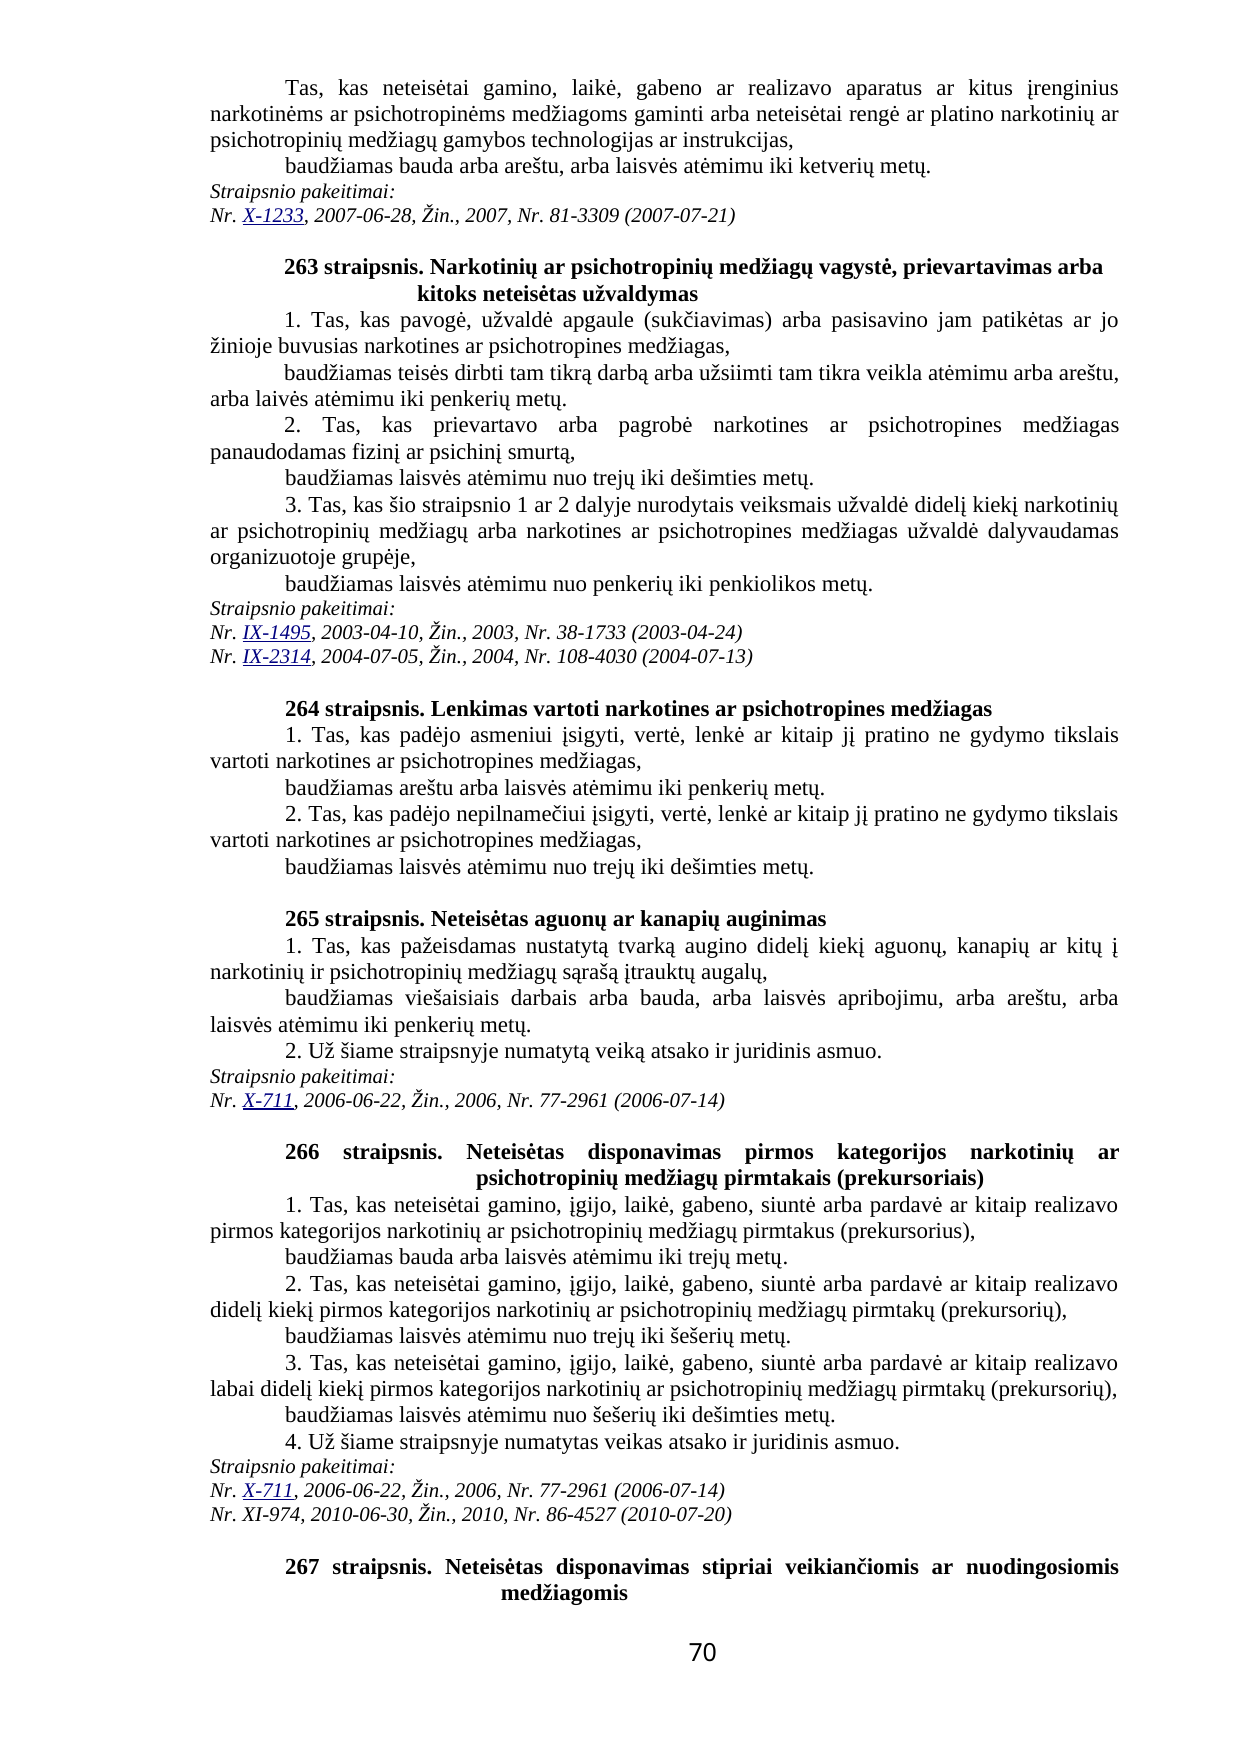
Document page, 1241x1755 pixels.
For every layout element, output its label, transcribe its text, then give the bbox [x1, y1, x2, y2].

text Straipsnio pakeitimai: [210, 1454, 1120, 1478]
text Straipsnio pakeitimai: [210, 596, 1120, 620]
text baudžiamas laisvės atėmimu nuo penkerių iki penkiolikos metų. [210, 570, 1120, 596]
text baudžiamas bauda arba areštu, arba laisvės atėmimu iki ketverių metų. [210, 153, 1120, 179]
text baudžiamas areštu arba laisvės atėmimu iki penkerių metų. [210, 774, 1120, 800]
text Nr. X-711, 2006-06-22, Žin., 2006, Nr. 77-2961 (2006-07-14) [210, 1088, 1120, 1112]
text Nr. XI-974, 2010-06-30, Žin., 2010, Nr. 86-4527 (2010-07-20) [210, 1502, 1120, 1526]
text Tas, kas neteisėtai gamino, laikė, gabeno ar realizavo aparatus ar kitus įrenginius narkotinėms ar psichotropinėms medžiagoms gaminti arba neteisėtai rengė ar platino narkotinių ar psichotropinių medžiagų gamybos technologijas ar instrukcijas, [210, 73, 1120, 153]
text baudžiamas laisvės atėmimu nuo trejų iki šešerių metų. [210, 1322, 1120, 1349]
text 1. Tas, kas pavogė, užvaldė apgaule (sukčiavimas) arba pasisavino jam patikėtas ar jo žinioje buvusias narkotines ar psichotropines medžiagas, [210, 306, 1120, 359]
text Straipsnio pakeitimai: [210, 1063, 1120, 1088]
text 2. Tas, kas prievartavo arba pagrobė narkotines ar psichotropines medžiagas panaudodamas fizinį ar psichinį smurtą, [210, 412, 1120, 464]
text Nr. IX-2314, 2004-07-05, Žin., 2004, Nr. 108-4030 (2004-07-13) [210, 644, 1120, 668]
text 266 straipsnis. Neteisėtas disponavimas pirmos kategorijos narkotinių ar psichotropinių medžiagų pirmtakais (prekursoriais) [285, 1138, 1120, 1191]
text 1. Tas, kas padėjo asmeniui įsigyti, vertė, lenkė ar kitaip jį pratino ne gydymo tikslais vartoti narkotines ar psichotropines medžiagas, [210, 721, 1120, 774]
text baudžiamas laisvės atėmimu nuo trejų iki dešimties metų. [210, 464, 1120, 491]
text 3. Tas, kas šio straipsnio 1 ar 2 dalyje nurodytais veiksmais užvaldė didelį kiekį narkotinių ar psichotropinių medžiagų arba narkotines ar psichotropines medžiagas užvaldė dalyvaudamas organizuotoje grupėje, [210, 491, 1120, 570]
text 1. Tas, kas neteisėtai gamino, įgijo, laikė, gabeno, siuntė arba pardavė ar kitaip realizavo pirmos kategorijos narkotinių ar psichotropinių medžiagų pirmtakus (prekursorius), [210, 1191, 1120, 1243]
text baudžiamas teisės dirbti tam tikrą darbą arba užsiimti tam tikra veikla atėmimu arba areštu, arba laivės atėmimu iki penkerių metų. [210, 359, 1120, 412]
text Nr. IX-1495, 2003-04-10, Žin., 2003, Nr. 38-1733 (2003-04-24) [210, 620, 1120, 644]
text 267 straipsnis. Neteisėtas disponavimas stipriai veikiančiomis ar nuodingosiomis medžiagomis [285, 1553, 1120, 1606]
text baudžiamas bauda arba laisvės atėmimu iki trejų metų. [210, 1243, 1120, 1270]
text 263 straipsnis. Narkotinių ar psichotropinių medžiagų vagystė, prievartavimas arba [210, 253, 1120, 280]
text 3. Tas, kas neteisėtai gamino, įgijo, laikė, gabeno, siuntė arba pardavė ar kitaip realizavo labai didelį kiekį pirmos kategorijos narkotinių ar psichotropinių medžiagų pirmtakų (prekursorių), [210, 1349, 1120, 1402]
text kitoks neteisėtas užvaldymas [210, 280, 1120, 306]
text 265 straipsnis. Neteisėtas aguonų ar kanapių auginimas [210, 905, 1120, 932]
text 4. Už šiame straipsnyje numatytas veikas atsako ir juridinis asmuo. [210, 1428, 1120, 1454]
text Straipsnio pakeitimai: [210, 179, 1120, 203]
text 2. Už šiame straipsnyje numatytą veiką atsako ir juridinis asmuo. [210, 1037, 1120, 1063]
text 2. Tas, kas padėjo nepilnamečiui įsigyti, vertė, lenkė ar kitaip jį pratino ne gydymo tikslais vartoti narkotines ar psichotropines medžiagas, [210, 800, 1120, 853]
text baudžiamas laisvės atėmimu nuo trejų iki dešimties metų. [210, 853, 1120, 879]
text baudžiamas laisvės atėmimu nuo šešerių iki dešimties metų. [210, 1402, 1120, 1428]
text 2. Tas, kas neteisėtai gamino, įgijo, laikė, gabeno, siuntė arba pardavė ar kitaip realizavo didelį kiekį pirmos kategorijos narkotinių ar psichotropinių medžiagų pirmtakų (prekursorių), [210, 1270, 1120, 1322]
text 1. Tas, kas pažeisdamas nustatytą tvarką augino didelį kiekį aguonų, kanapių ar kitų į narkotinių ir psichotropinių medžiagų sąrašą įtrauktų augalų, [210, 932, 1120, 984]
text Nr. X-711, 2006-06-22, Žin., 2006, Nr. 77-2961 (2006-07-14) [210, 1478, 1120, 1502]
text Nr. X-1233, 2007-06-28, Žin., 2007, Nr. 81-3309 (2007-07-21) [210, 203, 1120, 227]
text baudžiamas viešaisiais darbais arba bauda, arba laisvės apribojimu, arba areštu, arba laisvės atėmimu iki penkerių metų. [210, 984, 1120, 1037]
text 264 straipsnis. Lenkimas vartoti narkotines ar psichotropines medžiagas [210, 694, 1120, 721]
